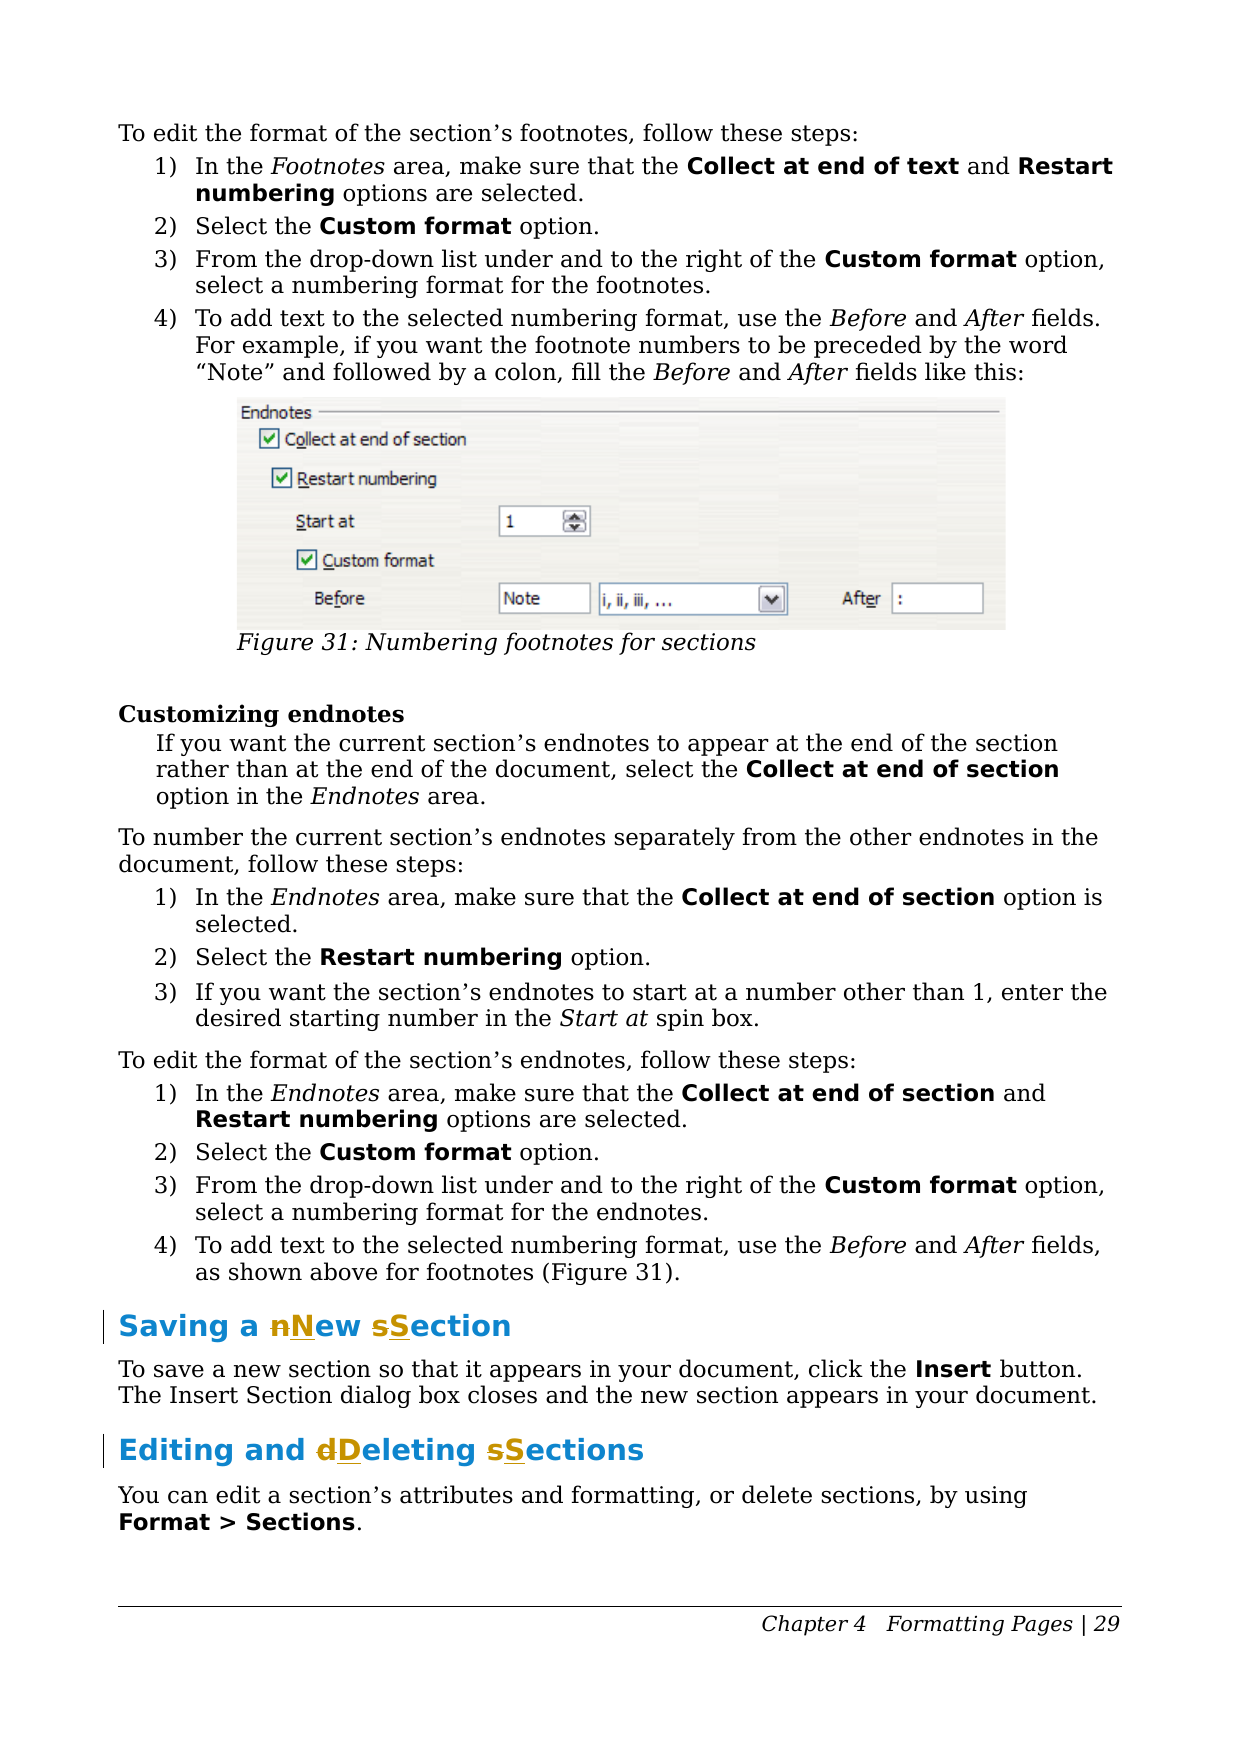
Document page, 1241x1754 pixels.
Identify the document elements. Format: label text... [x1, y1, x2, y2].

text You can edit a section’s attributes and formatting, or delete sections, by using Format > Sections. [118, 1480, 1122, 1535]
list In the Footnotes area, make sure that the Collect at end of text and Restart numbering options are selected. [177, 153, 1122, 207]
list Select the Custom format option. [177, 213, 1122, 239]
text Figure 31: Numbering footnotes for sections [237, 630, 1004, 656]
text If you want the current section’s endnotes to appear at the end of the section rather than at the end of the document, select the Collect at end of section option in the Endnotes area. [156, 728, 1122, 810]
list In the Endnotes area, make sure that the Collect at end of section option is selected. [177, 884, 1122, 938]
list To add text to the selected numbering format, use the Before and After fields. For example, if you want the footnote numbers to be preceded by the word “Note” and followed by a colon, fill the Before and After fields like this: [177, 305, 1122, 385]
list Select the Custom format option. [177, 1139, 1122, 1166]
list If you want the section’s endnotes to start at a number other than 1, enter the desired starting number in the Start at spin box. [177, 977, 1122, 1032]
list Select the Restart numbering option. [177, 944, 1122, 971]
subtitle Editing and Deleting Sections [118, 1433, 1122, 1467]
list To edit the format of the section’s endnotes, follow these steps: [118, 1045, 1122, 1073]
subtitle Saving a New Section [118, 1309, 1122, 1343]
list In the Endnotes area, make sure that the Collect at end of section and Restart numbering options are selected. [177, 1080, 1122, 1133]
picture [236, 397, 1006, 630]
list From the drop-down list under and to the right of the Custom format option, select a numbering format for the endnotes. [177, 1172, 1122, 1226]
text Customizing endnotes [118, 701, 1122, 728]
list To edit the format of the section’s footnotes, follow these steps: [118, 118, 1122, 147]
list From the drop-down list under and to the right of the Custom format option, select a numbering format for the footnotes. [177, 246, 1122, 299]
list To add text to the selected numbering format, use the Before and After fields, as shown above for footnotes (Figure 31). [177, 1232, 1122, 1285]
list To number the current section’s endnotes separately from the other endnotes in the document, follow these steps: [118, 822, 1122, 878]
text To save a new section so that it appears in your document, click the Insert button. The Insert Section dialog box closes and the new section appears in your document. [118, 1356, 1122, 1409]
